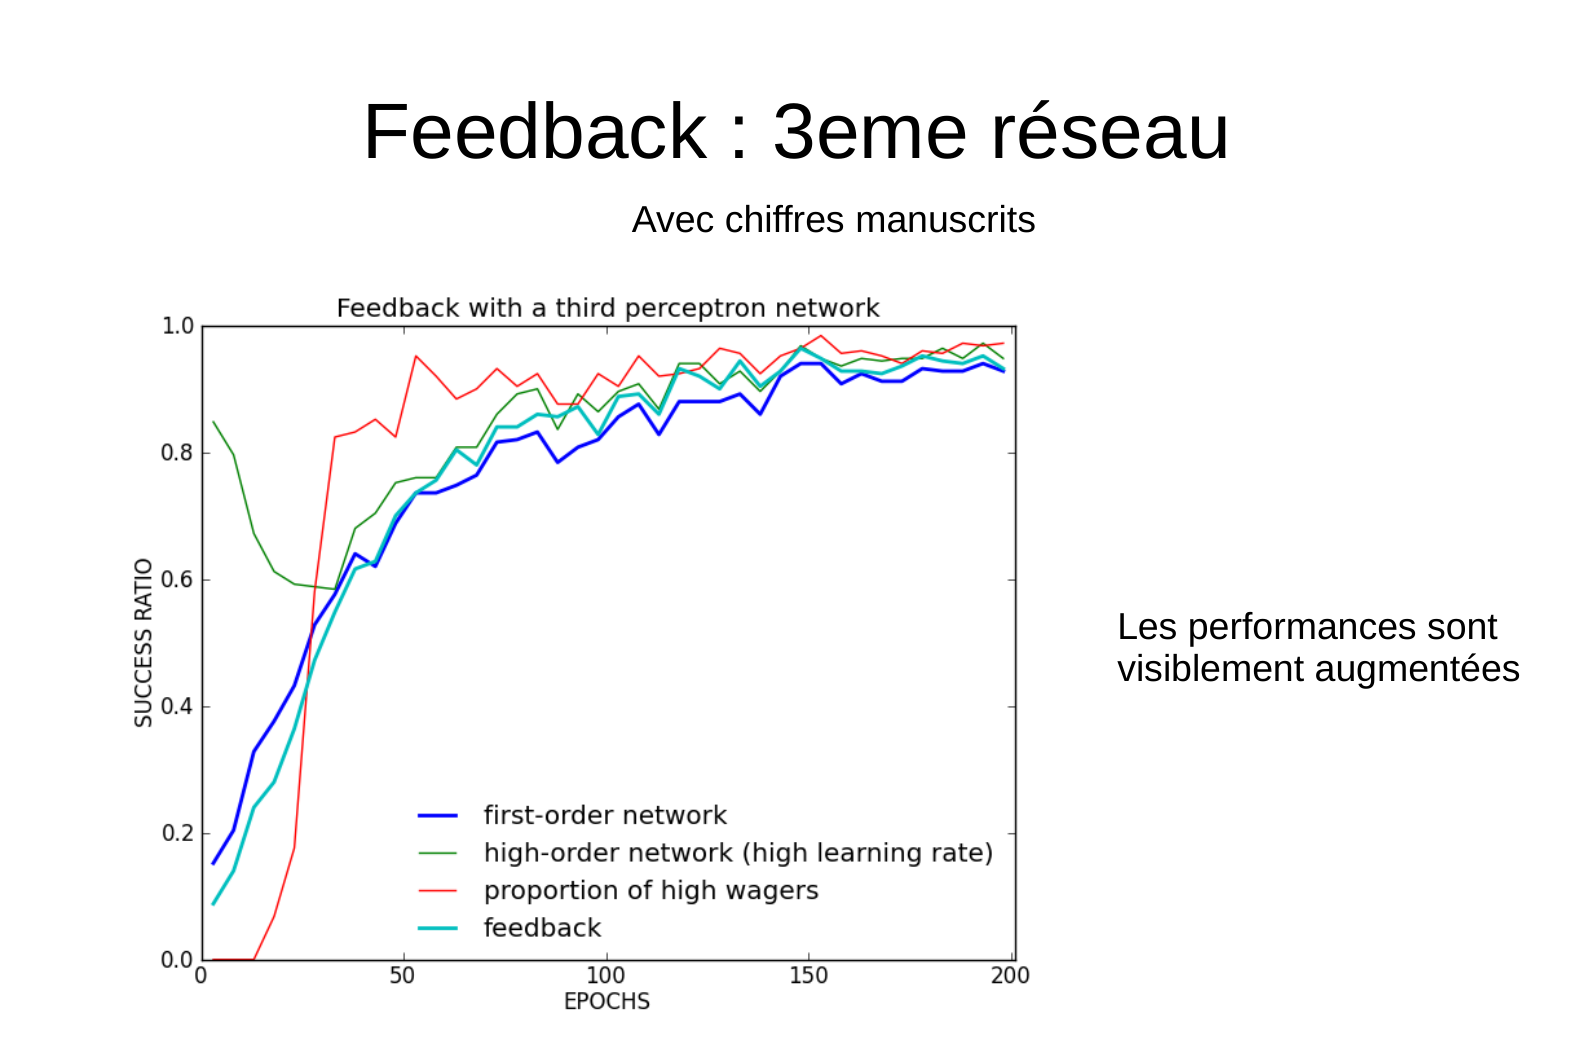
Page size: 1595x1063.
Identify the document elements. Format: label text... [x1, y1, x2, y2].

text_box Les performances sont visiblement augmentées [1102, 514, 1536, 697]
title Feedback : 3eme réseau [79, 42, 1515, 220]
picture [70, 247, 1120, 1039]
text_box Avec chiffres manuscrits [617, 191, 1052, 249]
